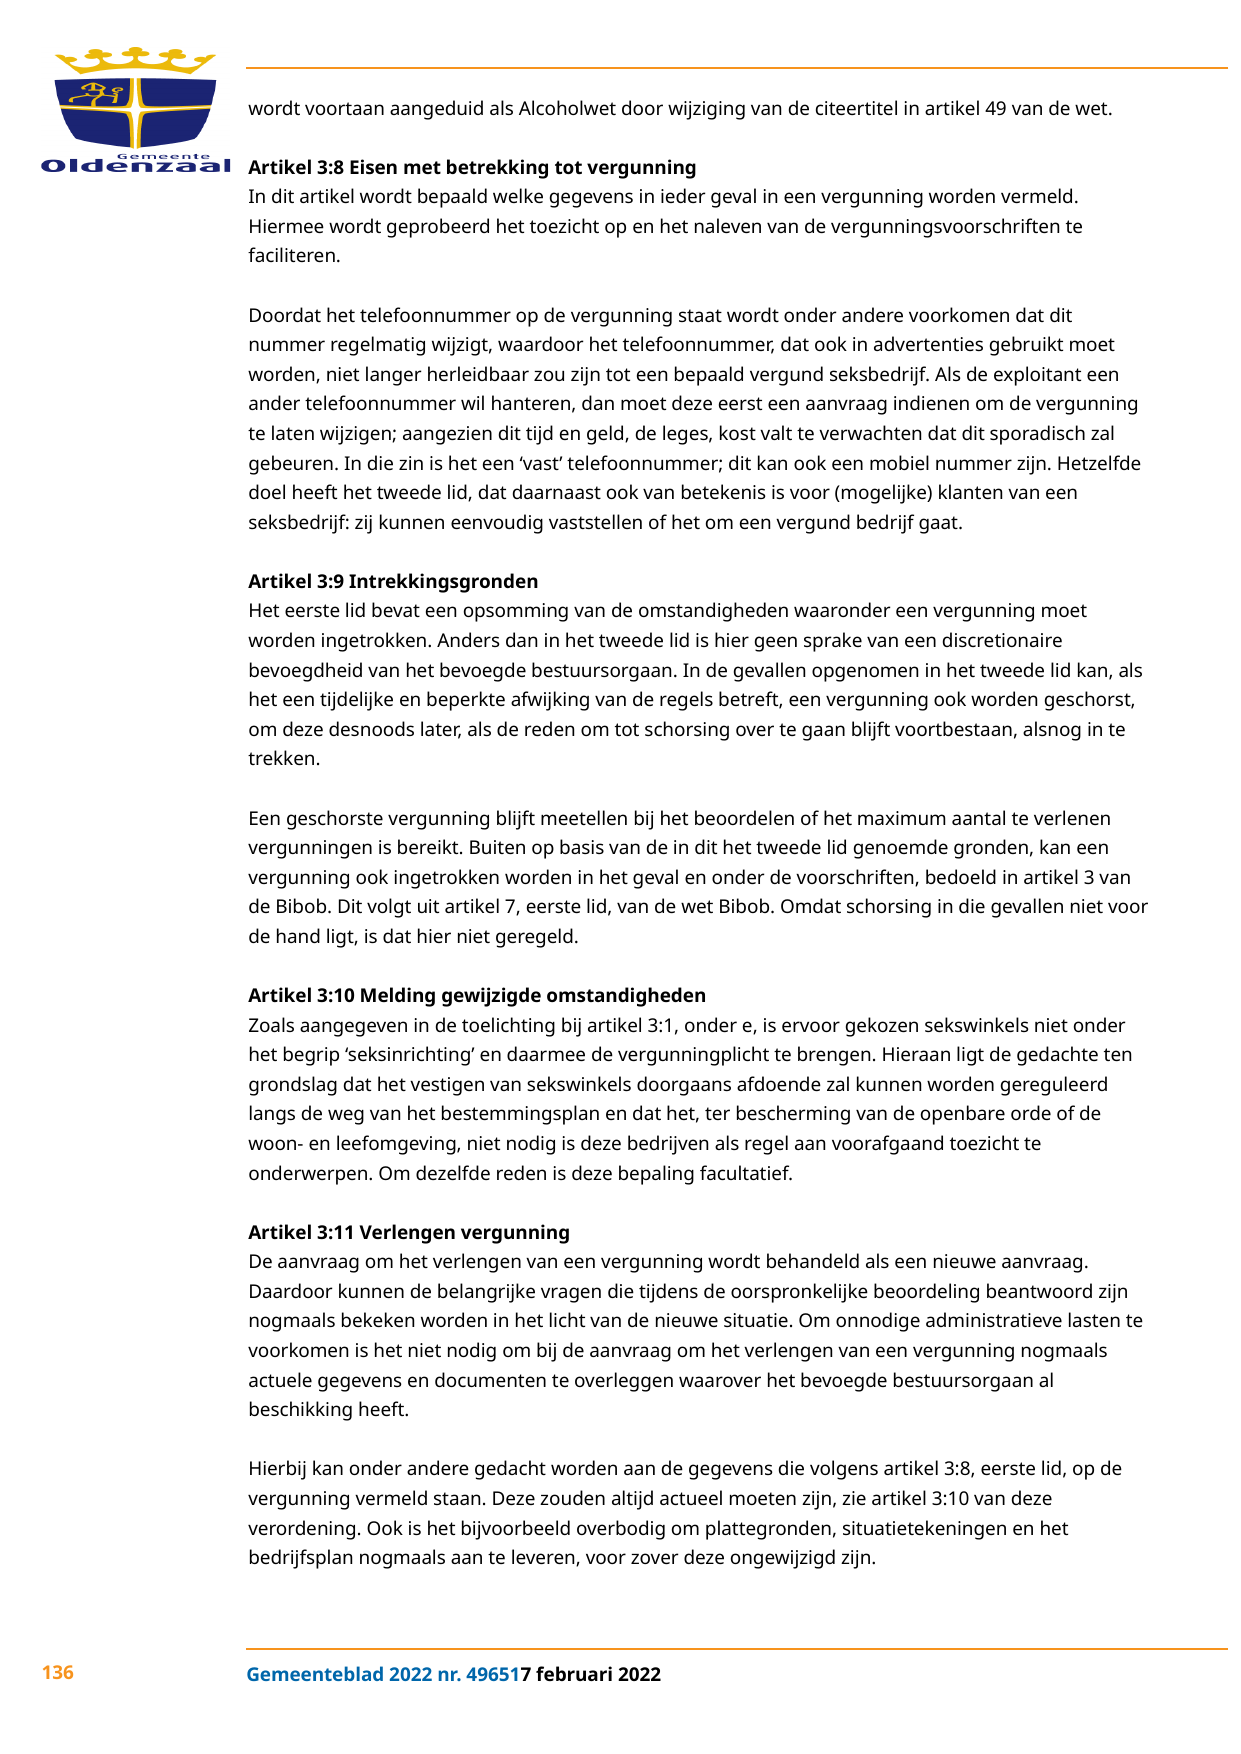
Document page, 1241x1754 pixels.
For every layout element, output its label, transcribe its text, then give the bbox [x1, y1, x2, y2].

text Zoals aangegeven in de toelichting bij artikel 3:1, onder e, is ervoor gekozen sekswinkels niet onder het begrip ‘seksinrichting’ en daarmee de vergunningplicht te brengen. Hieraan ligt de gedachte ten grondslag dat het vestigen van sekswinkels doorgaans afdoende zal kunnen worden gereguleerd langs de weg van het bestemmingsplan en dat het, ter bescherming van de openbare orde of de woon- en leefomgeving, niet nodig is deze bedrijven als regel aan voorafgaand toezicht te onderwerpen. Om dezelfde reden is deze bepaling facultatief. [248, 1012, 1152, 1186]
text Artikel 3:8 Eisen met betrekking tot vergunning [248, 154, 1152, 180]
text Artikel 3:11 Verlengen vergunning [248, 1219, 1152, 1245]
picture [41, 47, 231, 172]
text Hiermee wordt geprobeerd het toezicht op en het naleven van de vergunningsvoorschriften te faciliteren. [248, 213, 1152, 268]
text Artikel 3:9 Intrekkingsgronden [248, 568, 1152, 594]
text In dit artikel wordt bepaald welke gegevens in ieder geval in een vergunning worden vermeld. [248, 183, 1152, 209]
text Artikel 3:10 Melding gewijzigde omstandigheden [248, 982, 1152, 1008]
text De aanvraag om het verlengen van een vergunning wordt behandeld als een nieuwe aanvraag. Daardoor kunnen de belangrijke vragen die tijdens de oorspronkelijke beoordeling beantwoord zijn nogmaals bekeken worden in het licht van de nieuwe situatie. Om onnodige administratieve lasten te voorkomen is het niet nodig om bij de aanvraag om het verlengen van een vergunning nogmaals actuele gegevens en documenten te overleggen waarover het bevoegde bestuursorgaan al beschikking heeft. [248, 1248, 1152, 1422]
text Het eerste lid bevat een opsomming van de omstandigheden waaronder een vergunning moet worden ingetrokken. Anders dan in het tweede lid is hier geen sprake van een discretionaire bevoegdheid van het bevoegde bestuursorgaan. In de gevallen opgenomen in het tweede lid kan, als het een tijdelijke en beperkte afwijking van de regels betreft, een vergunning ook worden geschorst, om deze desnoods later, als de reden om tot schorsing over te gaan blijft voortbestaan, alsnog in te trekken. [248, 598, 1152, 771]
text Hierbij kan onder andere gedacht worden aan de gegevens die volgens artikel 3:8, eerste lid, op de vergunning vermeld staan. Deze zouden altijd actueel moeten zijn, zie artikel 3:10 van deze verordening. Ook is het bijvoorbeeld overbodig om plattegronden, situatietekeningen en het bedrijfsplan nogmaals aan te leveren, voor zover deze ongewijzigd zijn. [248, 1456, 1152, 1570]
text Doordat het telefoonnummer op de vergunning staat wordt onder andere voorkomen dat dit nummer regelmatig wijzigt, waardoor het telefoonnummer, dat ook in advertenties gebruikt moet worden, niet langer herleidbaar zou zijn tot een bepaald vergund seksbedrijf. Als de exploitant een ander telefoonnummer wil hanteren, dan moet deze eerst een aanvraag indienen om de vergunning te laten wijzigen; aangezien dit tijd en geld, de leges, kost valt te verwachten dat dit sporadisch zal gebeuren. In die zin is het een ‘vast’ telefoonnummer; dit kan ook een mobiel nummer zijn. Hetzelfde doel heeft het tweede lid, dat daarnaast ook van betekenis is voor (mogelijke) klanten van een seksbedrijf: zij kunnen eenvoudig vaststellen of het om een vergund bedrijf gaat. [248, 302, 1152, 535]
text Een geschorste vergunning blijft meetellen bij het beoordelen of het maximum aantal te verlenen vergunningen is bereikt. Buiten op basis van de in dit het tweede lid genoemde gronden, kan een vergunning ook ingetrokken worden in het geval en onder de voorschriften, bedoeld in artikel 3 van de Bibob. Dit volgt uit artikel 7, eerste lid, van de wet Bibob. Omdat schorsing in die gevallen niet voor de hand ligt, is dat hier niet geregeld. [248, 805, 1152, 949]
text wordt voortaan aangeduid als Alcoholwet door wijziging van de citeertitel in artikel 49 van de wet. [248, 95, 1152, 121]
